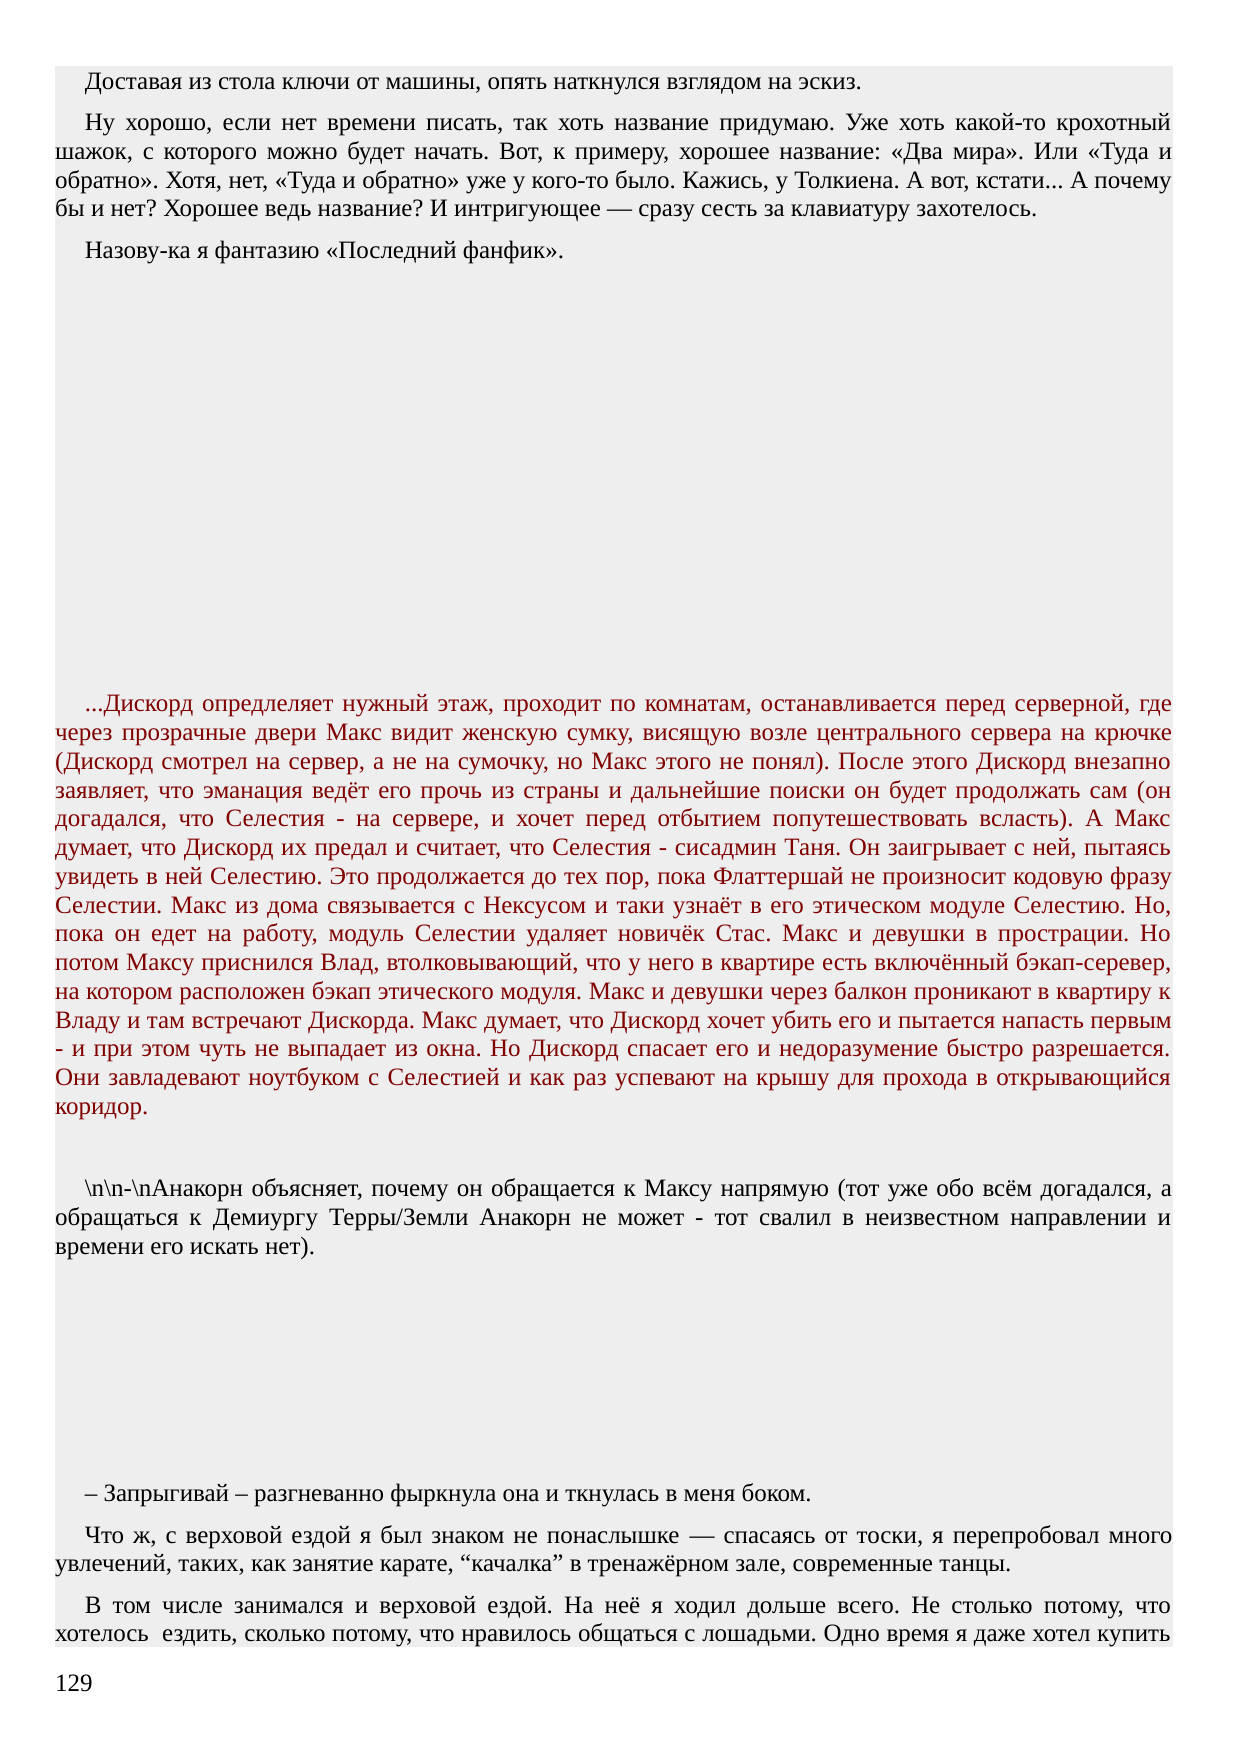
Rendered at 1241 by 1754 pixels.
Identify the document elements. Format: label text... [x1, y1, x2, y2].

text В том числе занимался и верховой ездой. На неё я ходил дольше всего. Не столько потому, что хотелось ездить, сколько потому, что нравилось общаться с лошадьми. Одно время я даже хотел купить [55, 1590, 1173, 1647]
text Ну хорошо, если нет времени писать, так хоть название придумаю. Уже хоть какой-то крохотный шажок, с которого можно будет начать. Вот, к примеру, хорошее название: «Два мира». Или «Туда и обратно». Хотя, нет, «Туда и обратно» уже у кого-то было. Кажись, у Толкиена. А вот, кстати... А почему бы и нет? Хорошее ведь название? И интригующее — сразу сесть за клавиатуру захотелось. [55, 107, 1173, 222]
text – Запрыгивай – разгневанно фыркнула она и ткнулась в меня боком. [55, 1478, 1173, 1507]
text Назову-ка я фантазию «Последний фанфик». [55, 235, 1173, 263]
text ...Дискорд опредлеляет нужный этаж, проходит по комнатам, останавливается перед серверной, где через прозрачные двери Макс видит женскую сумку, висящую возле центрального сервера на крючке (Дискорд смотрел на сервер, а не на сумочку, но Макс этого не понял). После этого Дискорд внезапно заявляет, что эманация ведёт его прочь из страны и дальнейшие поиски он будет продолжать сам (он догадался, что Селестия - на сервере, и хочет перед отбытием попутешествовать всласть). А Макс думает, что Дискорд их предал и считает, что Селестия - сисадмин Таня. Он заигрывает с ней, пытаясь увидеть в ней Селестию. Это продолжается до тех пор, пока Флаттершай не произносит кодовую фразу Селестии. Макс из дома связывается с Нексусом и таки узнаёт в его этическом модуле Селестию. Но, пока он едет на работу, модуль Селестии удаляет новичёк Стас. Макс и девушки в прострации. Но потом Максу приснился Влад, втолковывающий, что у него в квартире есть включённый бэкап-серевер, на котором расположен бэкап этического модуля. Макс и девушки через балкон проникают в квартиру к Владу и там встречают Дискорда. Макс думает, что Дискорд хочет убить его и пытается напасть первым - и при этом чуть не выпадает из окна. Но Дискорд спасает его и недоразумение быстро разрешается. Они завладевают ноутбуком с Селестией и как раз успевают на крышу для прохода в открывающийся коридор. [55, 688, 1173, 1120]
text \n\n-\nАнакорн объясняет, почему он обращается к Максу напрямую (тот уже обо всём догадался, а обращаться к Демиургу Терры/Земли Анакорн не может - тот свалил в неизвестном направлении и времени его искать нет). [55, 1173, 1173, 1260]
text Доставая из стола ключи от машины, опять наткнулся взглядом на эскиз. [55, 66, 1173, 95]
text Что ж, с верховой ездой я был знаком не понаслышке — спасаясь от тоски, я перепробовал много увлечений, таких, как занятие карате, “качалка” в тренажёрном зале, современные танцы. [55, 1520, 1173, 1577]
